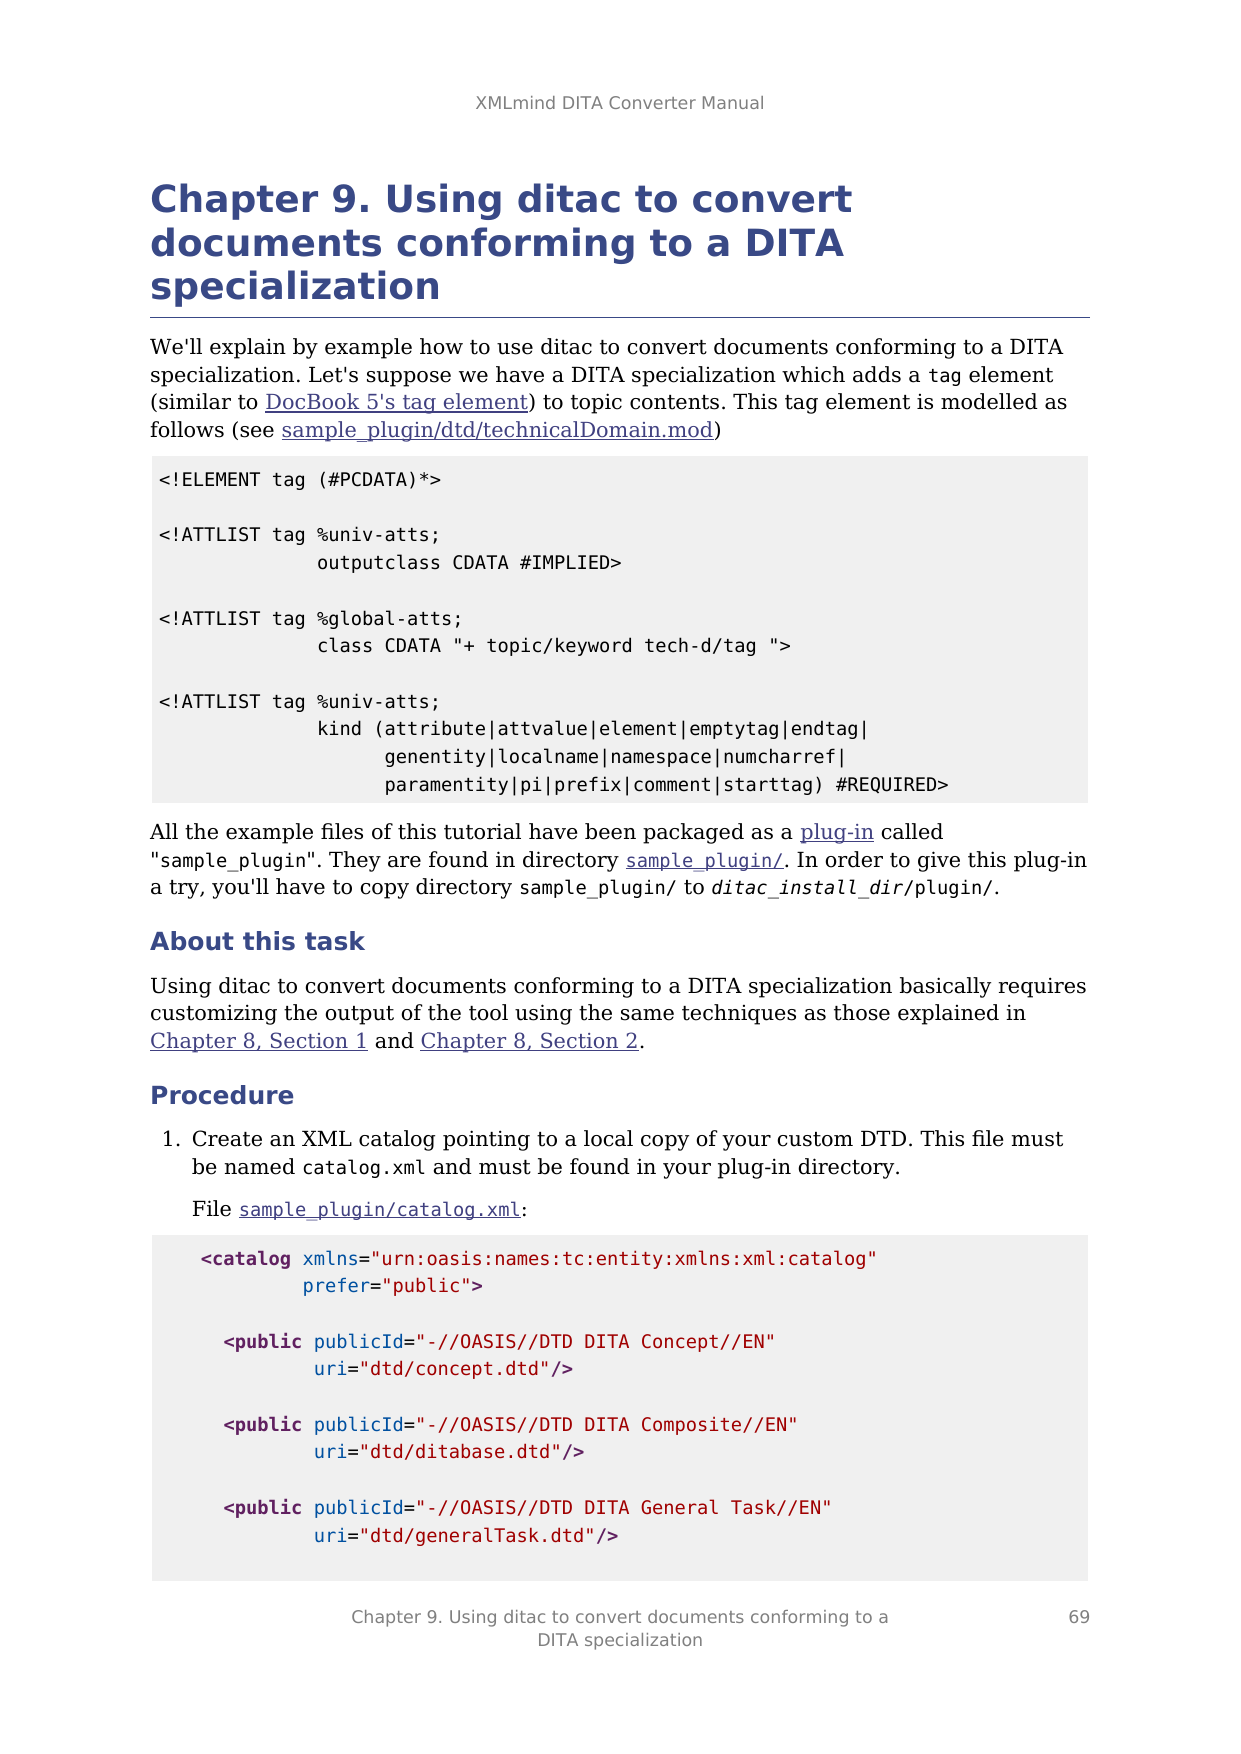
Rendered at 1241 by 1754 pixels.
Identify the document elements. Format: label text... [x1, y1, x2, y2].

subtitle Chapter 9. Using ditac to convert documents conforming to a DITA specialization [150, 178, 1090, 317]
text Using ditac to convert documents conforming to a DITA specialization basically requires customizing the output of the tool using the same techniques as those explained in Chapter 8, Section 1 and Chapter 8, Section 2. [150, 970, 1090, 1053]
text All the example files of this tutorial have been packaged as a plug-in called "sample_plugin". They are found in directory sample_plugin/. In order to give this plug-in a try, you'll have to copy directory sample_plugin/ to ditac_install_dir/plugin/. [150, 817, 1090, 900]
text <!ELEMENT tag (#PCDATA)*> <!ATTLIST tag %univ-atts; outputclass CDATA #IMPLIED> <!ATTLIST tag %global-atts; class CDATA "+ topic/keyword tech-d/tag "> <!ATTLIST tag %univ-atts; kind (attribute|attvalue|element|emptytag|endtag| genentity|localname|namespace|numcharref| paramentity|pi|prefix|comment|starttag) #REQUIRED> [152, 456, 1088, 803]
list File sample_plugin/catalog.xml: [150, 1193, 1090, 1221]
text About this task [150, 927, 1090, 957]
list <catalog xmlns="urn:oasis:names:tc:entity:xmlns:xml:catalog" prefer="public"> <public publicId="-//OASIS//DTD DITA Concept//EN" uri="dtd/concept.dtd"/> <public publicId="-//OASIS//DTD DITA Composite//EN" uri="dtd/ditabase.dtd"/> <public publicId="-//OASIS//DTD DITA General Task//EN" uri="dtd/generalTask.dtd"/> [152, 1235, 1088, 1581]
text We'll explain by example how to use ditac to convert documents conforming to a DITA specialization. Let's suppose we have a DITA specialization which adds a tag element (similar to DocBook 5's tag element) to topic contents. This tag element is modelled as follows (see sample_plugin/dtd/technicalDomain.mod) [150, 332, 1090, 442]
list Create an XML catalog pointing to a local copy of your custom DTD. This file must be named catalog.xml and must be found in your plug-in directory. [150, 1124, 1090, 1179]
text Procedure [150, 1081, 1090, 1110]
